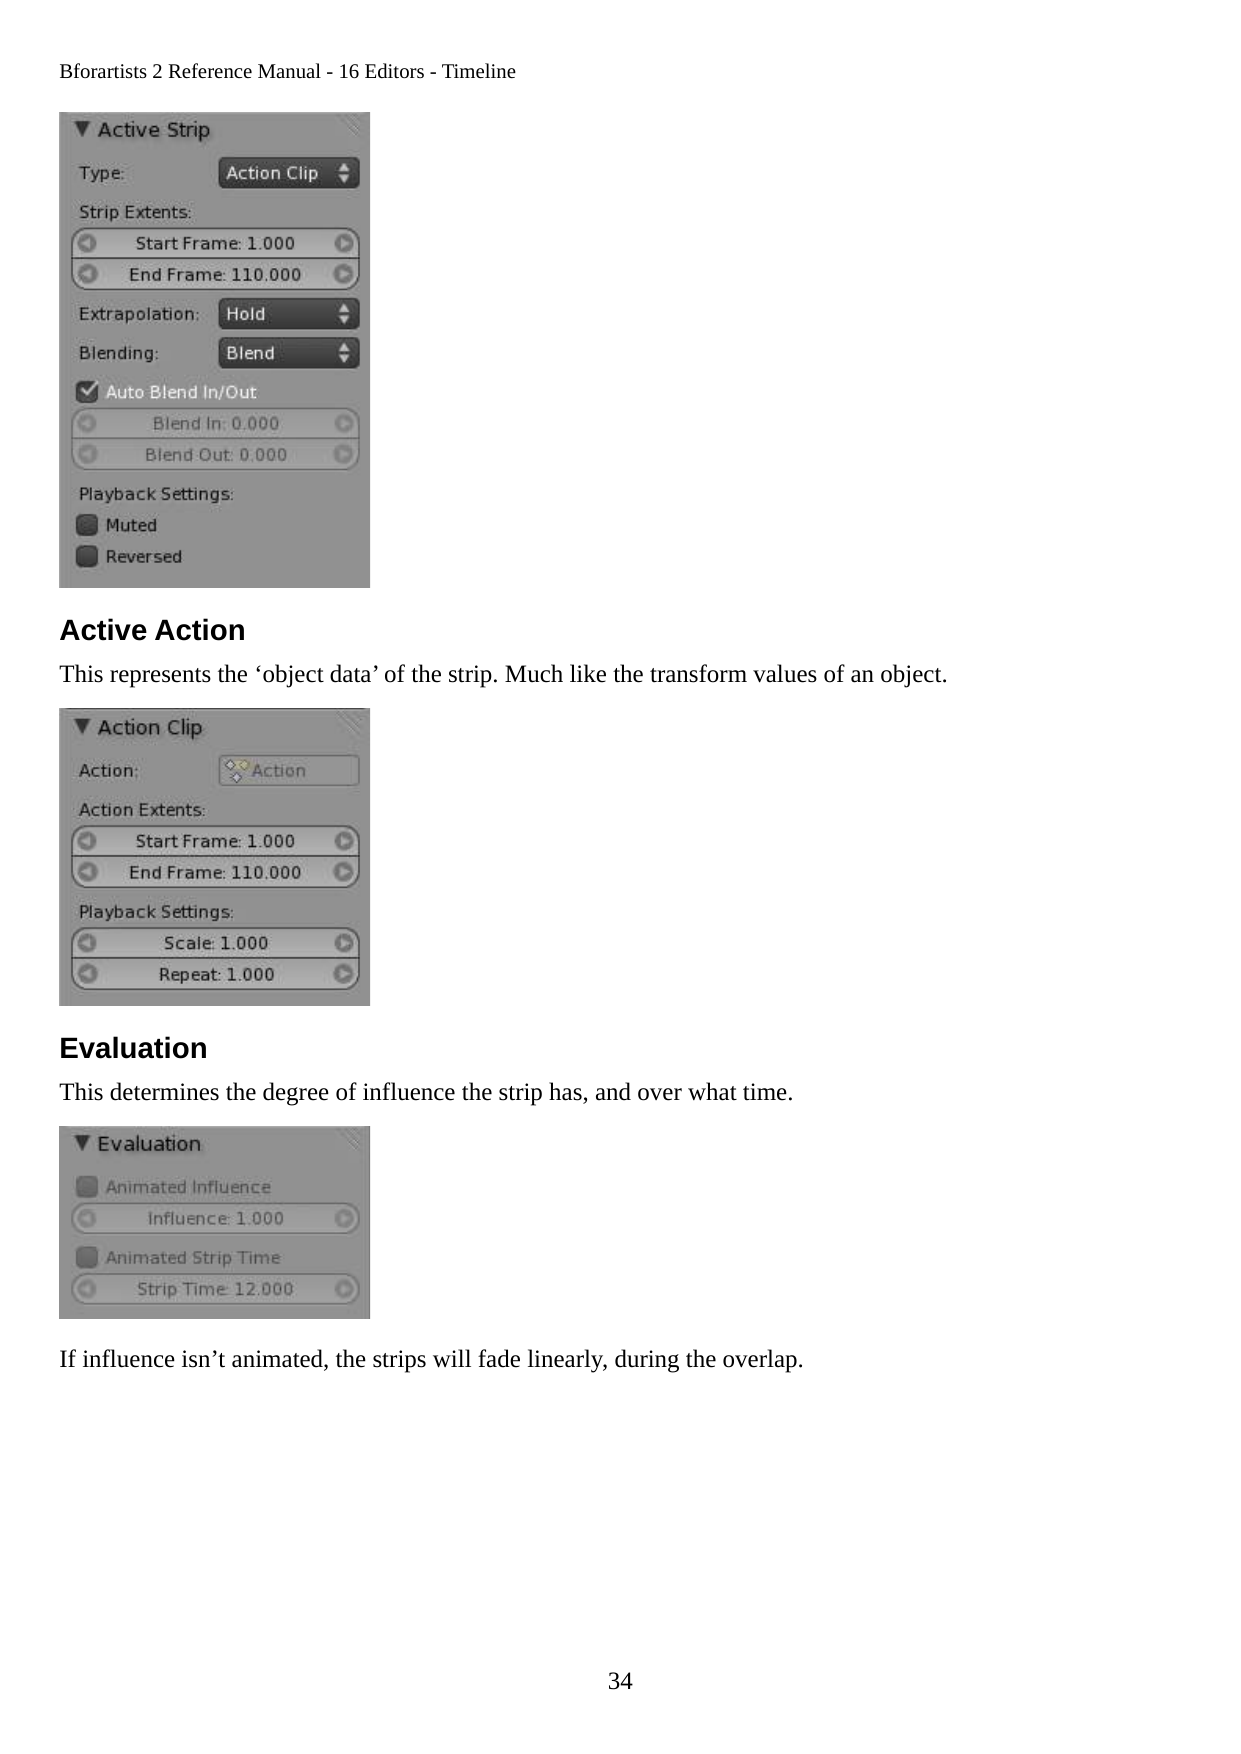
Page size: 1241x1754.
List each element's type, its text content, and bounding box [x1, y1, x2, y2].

text This determines the degree of influence the strip has, and over what time. [59, 1077, 1181, 1106]
picture [59, 708, 371, 1006]
subtitle Active Action [59, 613, 1181, 647]
subtitle Evaluation [59, 1031, 1181, 1065]
picture [59, 1126, 371, 1319]
text This represents the ‘object data’ of the strip. Much like the transform values of an object. [59, 659, 1181, 688]
picture [59, 112, 371, 588]
text If influence isn’t animated, the strips will fade linearly, during the overlap. [59, 1344, 1181, 1373]
